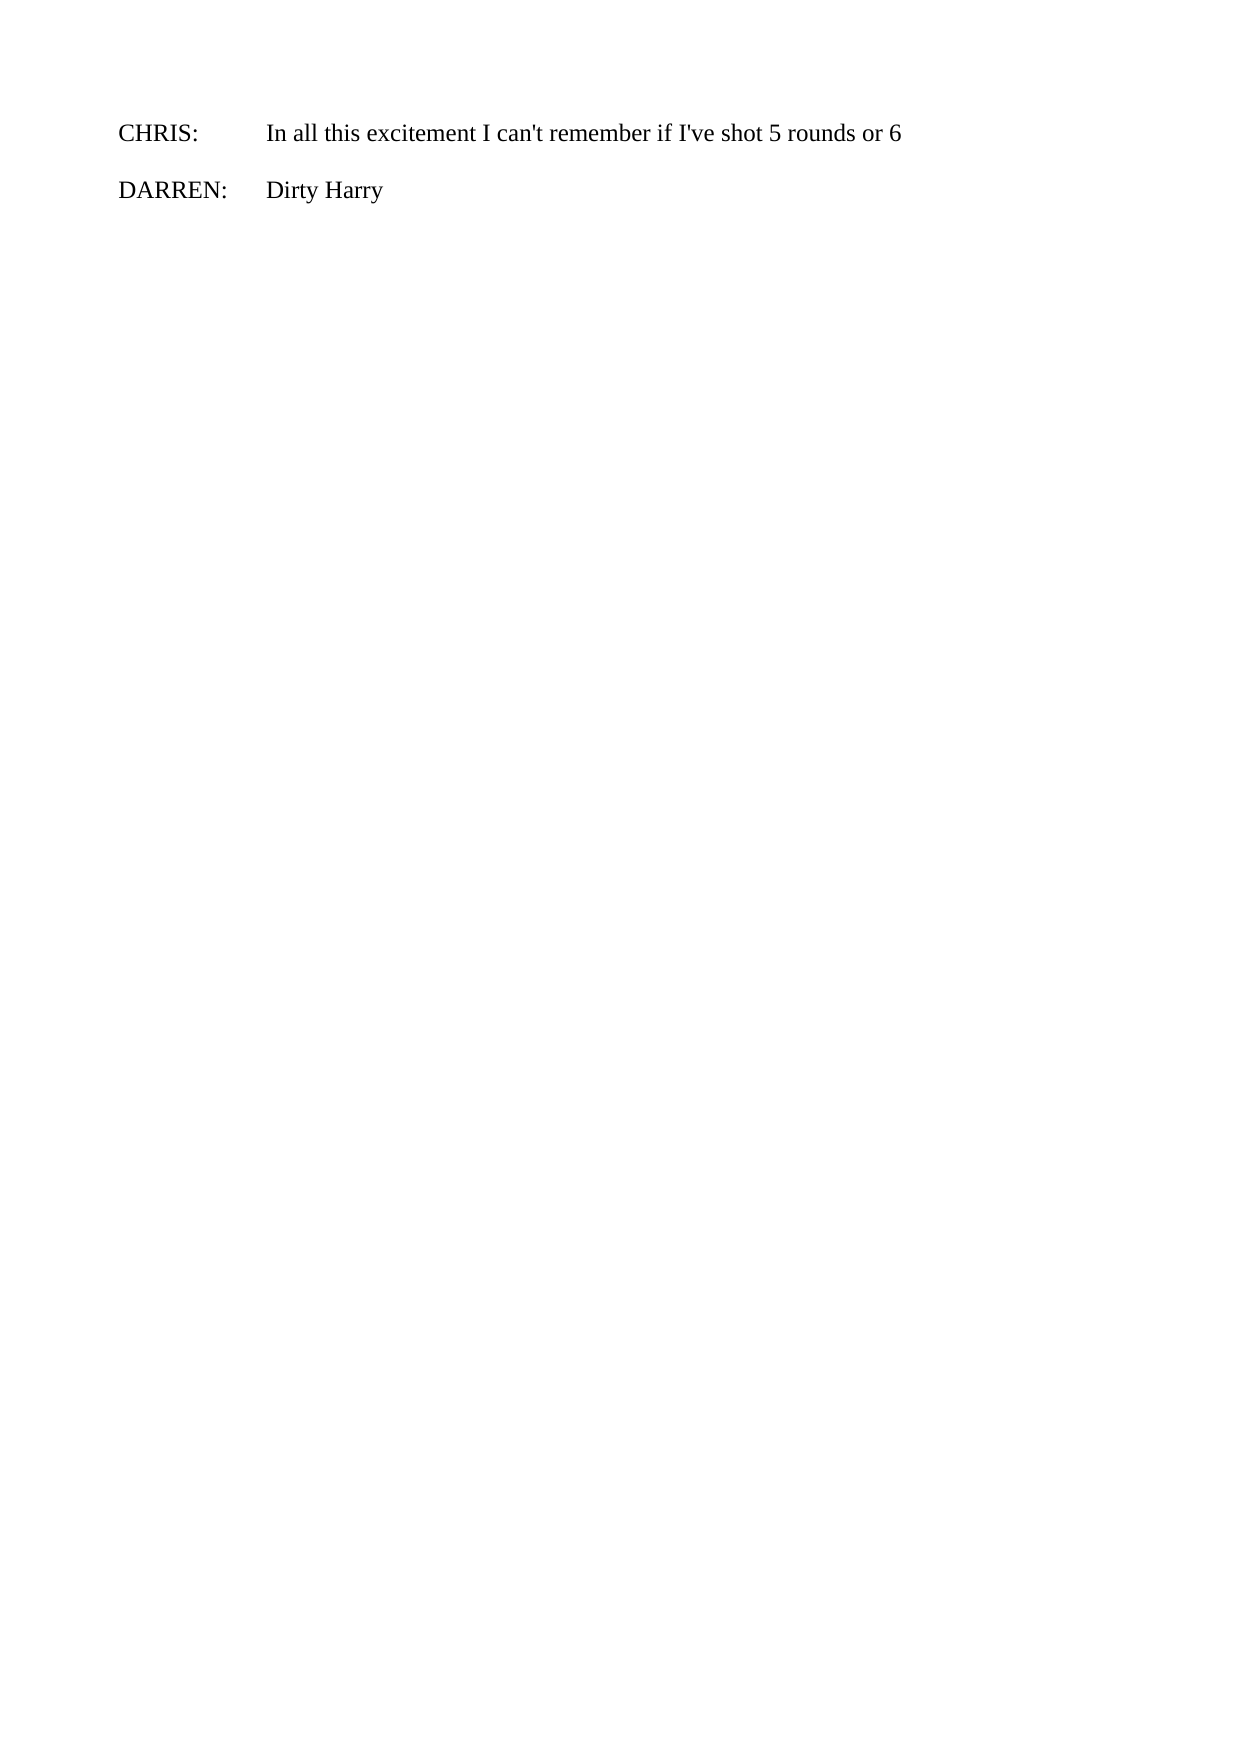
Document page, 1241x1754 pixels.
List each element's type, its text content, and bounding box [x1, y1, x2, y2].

text CHRIS: In all this excitement I can't remember if I've shot 5 rounds or 6 [118, 118, 1122, 147]
text DARREN: Dirty Harry [118, 176, 1122, 204]
